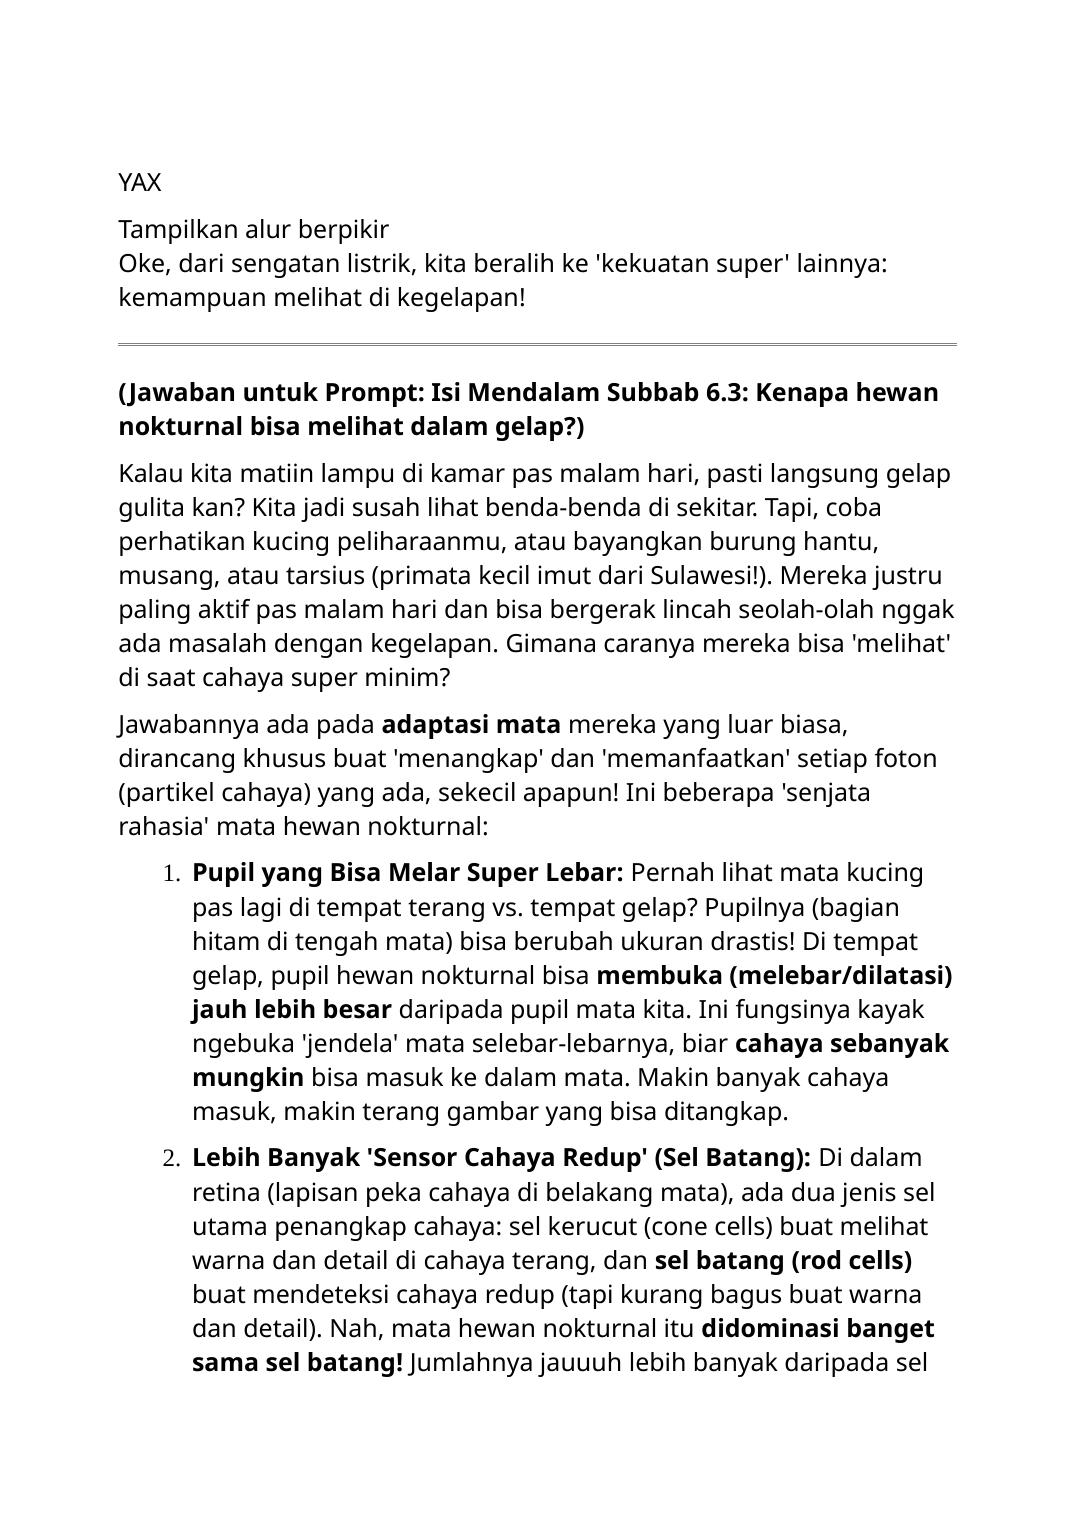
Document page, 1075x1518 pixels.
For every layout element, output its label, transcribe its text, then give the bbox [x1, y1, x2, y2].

list Lebih Banyak 'Sensor Cahaya Redup' (Sel Batang): Di dalam retina (lapisan peka cahaya di belakang mata), ada dua jenis sel utama penangkap cahaya: sel kerucut (cone cells) buat melihat warna dan detail di cahaya terang, dan sel batang (rod cells) buat mendeteksi cahaya redup (tapi kurang bagus buat warna dan detail). Nah, mata hewan nokturnal itu didominasi banget sama sel batang! Jumlahnya jauuuh lebih banyak daripada sel [162, 1140, 957, 1378]
text Kalau kita matiin lampu di kamar pas malam hari, pasti langsung gelap gulita kan? Kita jadi susah lihat benda-benda di sekitar. Tapi, coba perhatikan kucing peliharaanmu, atau bayangkan burung hantu, musang, atau tarsius (primata kecil imut dari Sulawesi!). Mereka justru paling aktif pas malam hari dan bisa bergerak lincah seolah-olah nggak ada masalah dengan kegelapan. Gimana caranya mereka bisa 'melihat' di saat cahaya super minim? [118, 455, 957, 694]
text Jawabannya ada pada adaptasi mata mereka yang luar biasa, dirancang khusus buat 'menangkap' dan 'memanfaatkan' setiap foton (partikel cahaya) yang ada, sekecil apapun! Ini beberapa 'senjata rahasia' mata hewan nokturnal: [118, 706, 957, 843]
text Tampilkan alur berpikir [118, 211, 957, 245]
text YAX [118, 165, 957, 199]
list Pupil yang Bisa Melar Super Lebar: Pernah lihat mata kucing pas lagi di tempat terang vs. tempat gelap? Pupilnya (bagian hitam di tengah mata) bisa berubah ukuran drastis! Di tempat gelap, pupil hewan nokturnal bisa membuka (melebar/dilatasi) jauh lebih besar daripada pupil mata kita. Ini fungsinya kayak ngebuka 'jendela' mata selebar-lebarnya, biar cahaya sebanyak mungkin bisa masuk ke dalam mata. Makin banyak cahaya masuk, makin terang gambar yang bisa ditangkap. [162, 855, 957, 1128]
text (Jawaban untuk Prompt: Isi Mendalam Subbab 6.3: Kenapa hewan nokturnal bisa melihat dalam gelap?) [118, 375, 957, 443]
text Oke, dari sengatan listrik, kita beralih ke 'kekuatan super' lainnya: kemampuan melihat di kegelapan! [118, 245, 957, 313]
